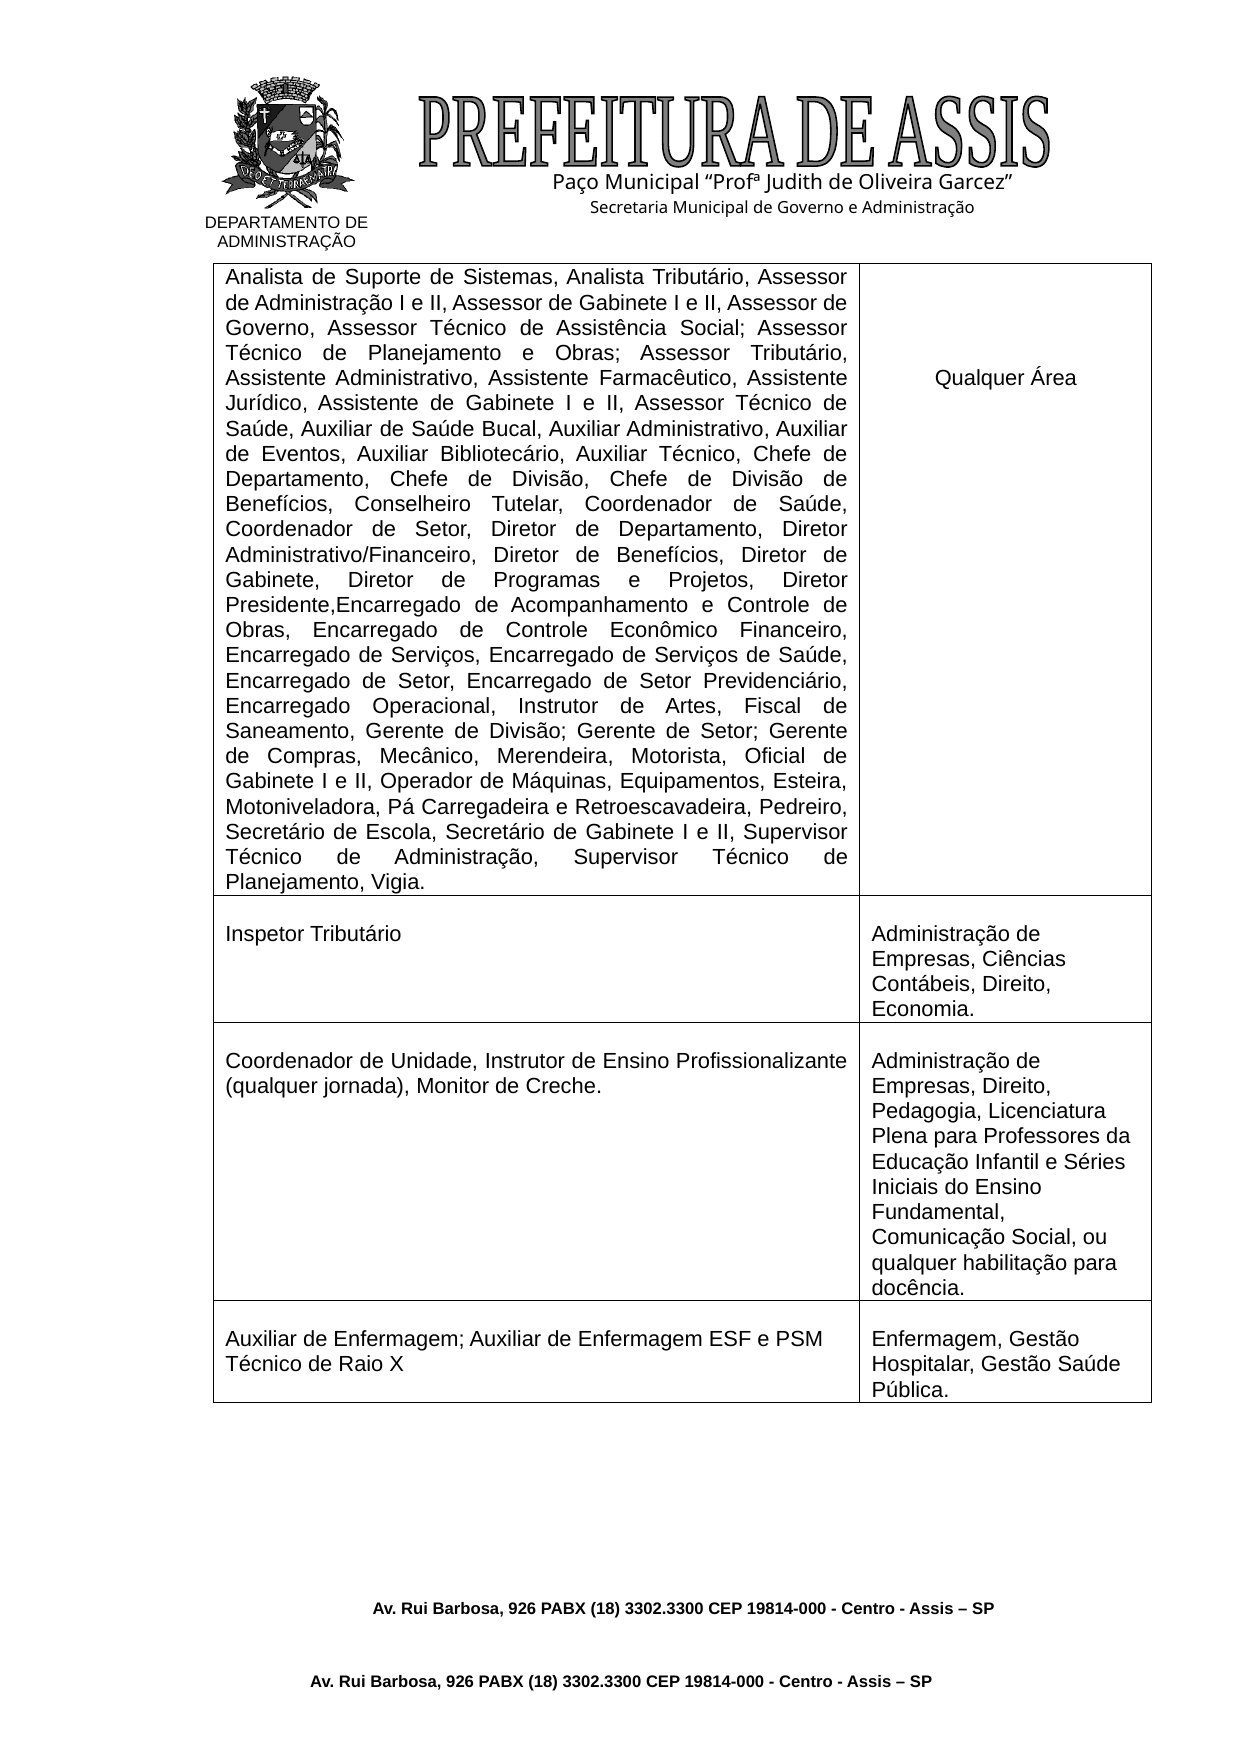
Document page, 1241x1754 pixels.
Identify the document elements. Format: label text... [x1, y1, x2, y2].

table_cell Enfermagem, Gestão Hospitalar, Gestão Saúde Pública. [860, 1301, 1151, 1402]
table_cell Inspetor Tributário [214, 896, 859, 1022]
table_cell Auxiliar de Enfermagem; Auxiliar de Enfermagem ESF e PSM Técnico de Raio X [214, 1301, 859, 1402]
table_cell Coordenador de Unidade, Instrutor de Ensino Profissionalizante (qualquer jornada), Monitor de Creche. [214, 1023, 859, 1300]
table_cell Analista de Suporte de Sistemas, Analista Tributário, Assessor de Administração I e II, Assessor de Gabinete I e II, Assessor de Governo, Assessor Técnico de Assistência Social; Assessor Técnico de Planejamento e Obras; Assessor Tributário, Assistente Administrativo, Assistente Farmacêutico, Assistente Jurídico, Assistente de Gabinete I e II, Assessor Técnico de Saúde, Auxiliar de Saúde Bucal, Auxiliar Administrativo, Auxiliar de Eventos, Auxiliar Bibliotecário, Auxiliar Técnico, Chefe de Departamento, Chefe de Divisão, Chefe de Divisão de Benefícios, Conselheiro Tutelar, Coordenador de Saúde, Coordenador de Setor, Diretor de Departamento, Diretor Administrativo/Financeiro, Diretor de Benefícios, Diretor de Gabinete, Diretor de Programas e Projetos, Diretor Presidente,Encarregado de Acompanhamento e Controle de Obras, Encarregado de Controle Econômico Financeiro, Encarregado de Serviços, Encarregado de Serviços de Saúde, Encarregado de Setor, Encarregado de Setor Previdenciário, Encarregado Operacional, Instrutor de Artes, Fiscal de Saneamento, Gerente de Divisão; Gerente de Setor; Gerente de Compras, Mecânico, Merendeira, Motorista, Oficial de Gabinete I e II, Operador de Máquinas, Equipamentos, Esteira, Motoniveladora, Pá Carregadeira e Retroescavadeira, Pedreiro, Secretário de Escola, Secretário de Gabinete I e II, Supervisor Técnico de Administração, Supervisor Técnico de Planejamento, Vigia. [214, 264, 859, 894]
table_cell Administração de Empresas, Direito, Pedagogia, Licenciatura Plena para Professores da Educação Infantil e Séries Iniciais do Ensino Fundamental, Comunicação Social, ou qualquer habilitação para docência. [860, 1023, 1151, 1300]
table_cell Qualquer Área [860, 264, 1151, 894]
table_cell Administração de Empresas, Ciências Contábeis, Direito, Economia. [860, 896, 1151, 1022]
